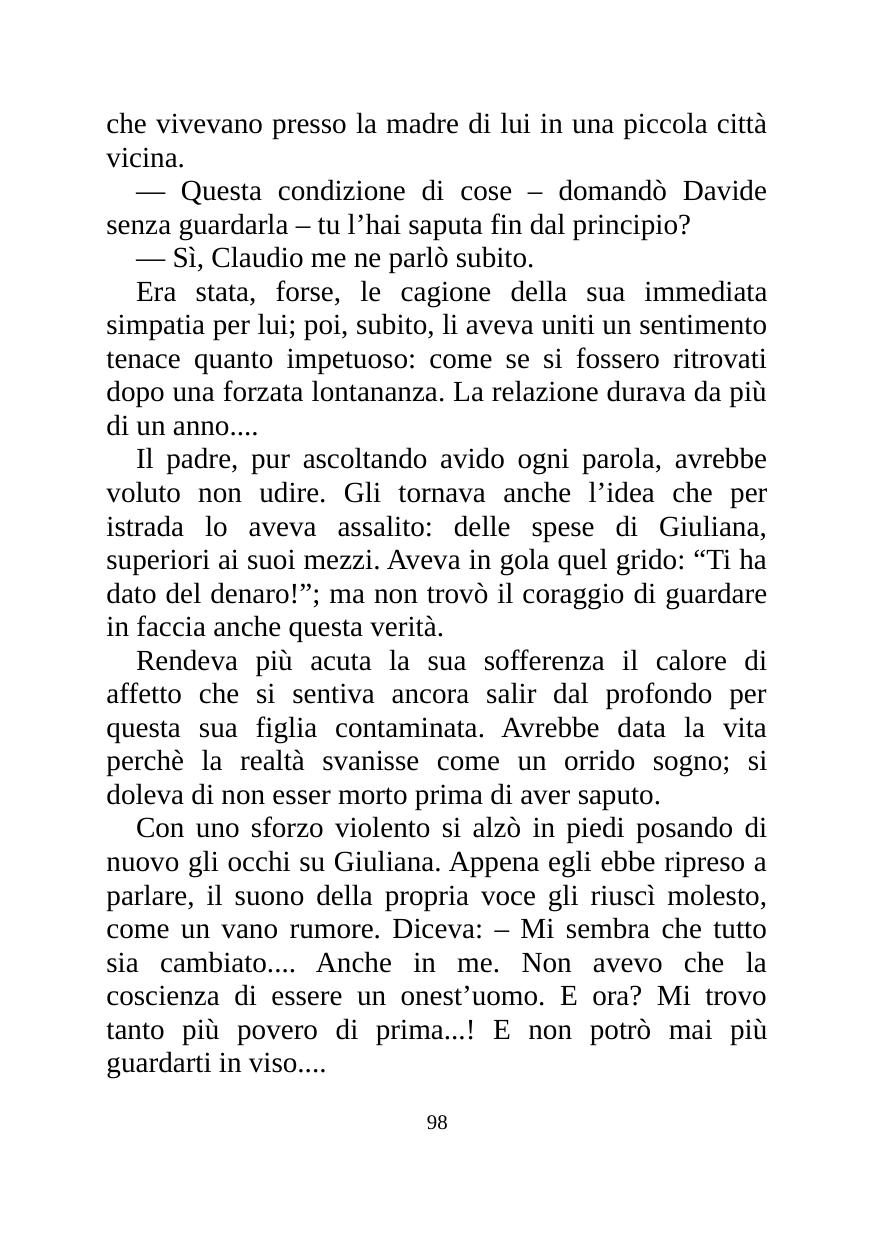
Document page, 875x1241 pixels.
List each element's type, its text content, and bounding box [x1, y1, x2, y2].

text Rendeva più acuta la sua sofferenza il calore di affetto che si sentiva ancora salir dal profondo per questa sua figlia contaminata. Avrebbe data la vita perchè la realtà svanisse come un orrido sogno; si doleva di non esser morto prima di aver saputo. [106, 643, 768, 811]
text Era stata, forse, le cagione della sua immediata simpatia per lui; poi, subito, li aveva uniti un sentimento tenace quanto impetuoso: come se si fossero ritrovati dopo una forzata lontananza. La relazione durava da più di un anno.... [106, 274, 768, 442]
text Il padre, pur ascoltando avido ogni parola, avrebbe voluto non udire. Gli tornava anche l’idea che per istrada lo aveva assalito: delle spese di Giuliana, superiori ai suoi mezzi. Aveva in gola quel grido: “Ti ha dato del denaro!”; ma non trovò il coraggio di guardare in faccia anche questa verità. [106, 442, 768, 643]
text — Questa condizione di cose – domandò Davide senza guardarla – tu l’hai saputa fin dal principio? [106, 173, 768, 240]
text — Sì, Claudio me ne parlò subito. [106, 240, 768, 274]
text Con uno sforzo violento si alzò in piedi posando di nuovo gli occhi su Giuliana. Appena egli ebbe ripreso a parlare, il suono della propria voce gli riuscì molesto, come un vano rumore. Diceva: – Mi sembra che tutto sia cambiato.... Anche in me. Non avevo che la coscienza di essere un onest’uomo. E ora? Mi trovo tanto più povero di prima...! E non potrò mai più guardarti in viso.... [106, 811, 768, 1079]
text che vivevano presso la madre di lui in una piccola città vicina. [106, 106, 768, 173]
